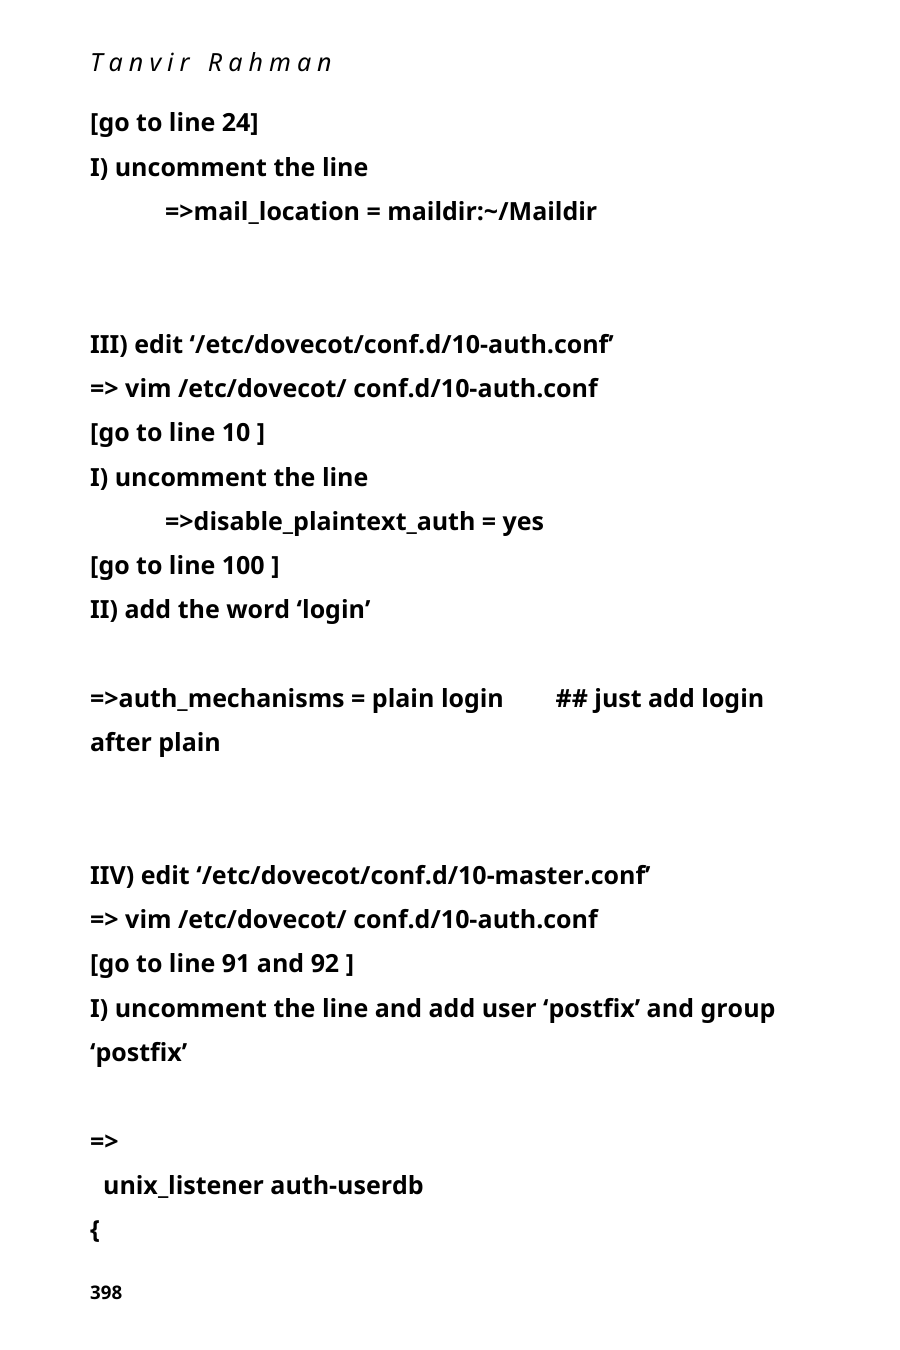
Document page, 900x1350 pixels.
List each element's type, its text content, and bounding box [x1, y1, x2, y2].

text =>mail_location = maildir:~/Maildir [90, 193, 810, 228]
text I) uncomment the line and add user ‘postfix’ and group ‘postfix’ [90, 990, 810, 1069]
text I) uncomment the line [90, 149, 810, 183]
text =>disable_plaintext_auth = yes [90, 503, 810, 537]
text => [90, 1123, 810, 1157]
text => vim /etc/dovecot/ conf.d/10-auth.conf [90, 902, 810, 936]
text unix_listener auth-userdb [90, 1167, 810, 1202]
text I) uncomment the line [90, 459, 810, 493]
text { [90, 1212, 810, 1246]
text III) edit ‘/etc/dovecot/conf.d/10-auth.conf’ [90, 326, 810, 360]
text [go to line 10 ] [90, 415, 810, 449]
text [go to line 100 ] [90, 548, 810, 582]
text =>auth_mechanisms = plain login ## just add login after plain [90, 681, 810, 759]
text [go to line 91 and 92 ] [90, 946, 810, 980]
text IIV) edit ‘/etc/dovecot/conf.d/10-master.conf’ [90, 858, 810, 892]
text [go to line 24] [90, 105, 810, 139]
text II) add the word ‘login’ [90, 592, 810, 626]
text => vim /etc/dovecot/ conf.d/10-auth.conf [90, 371, 810, 405]
